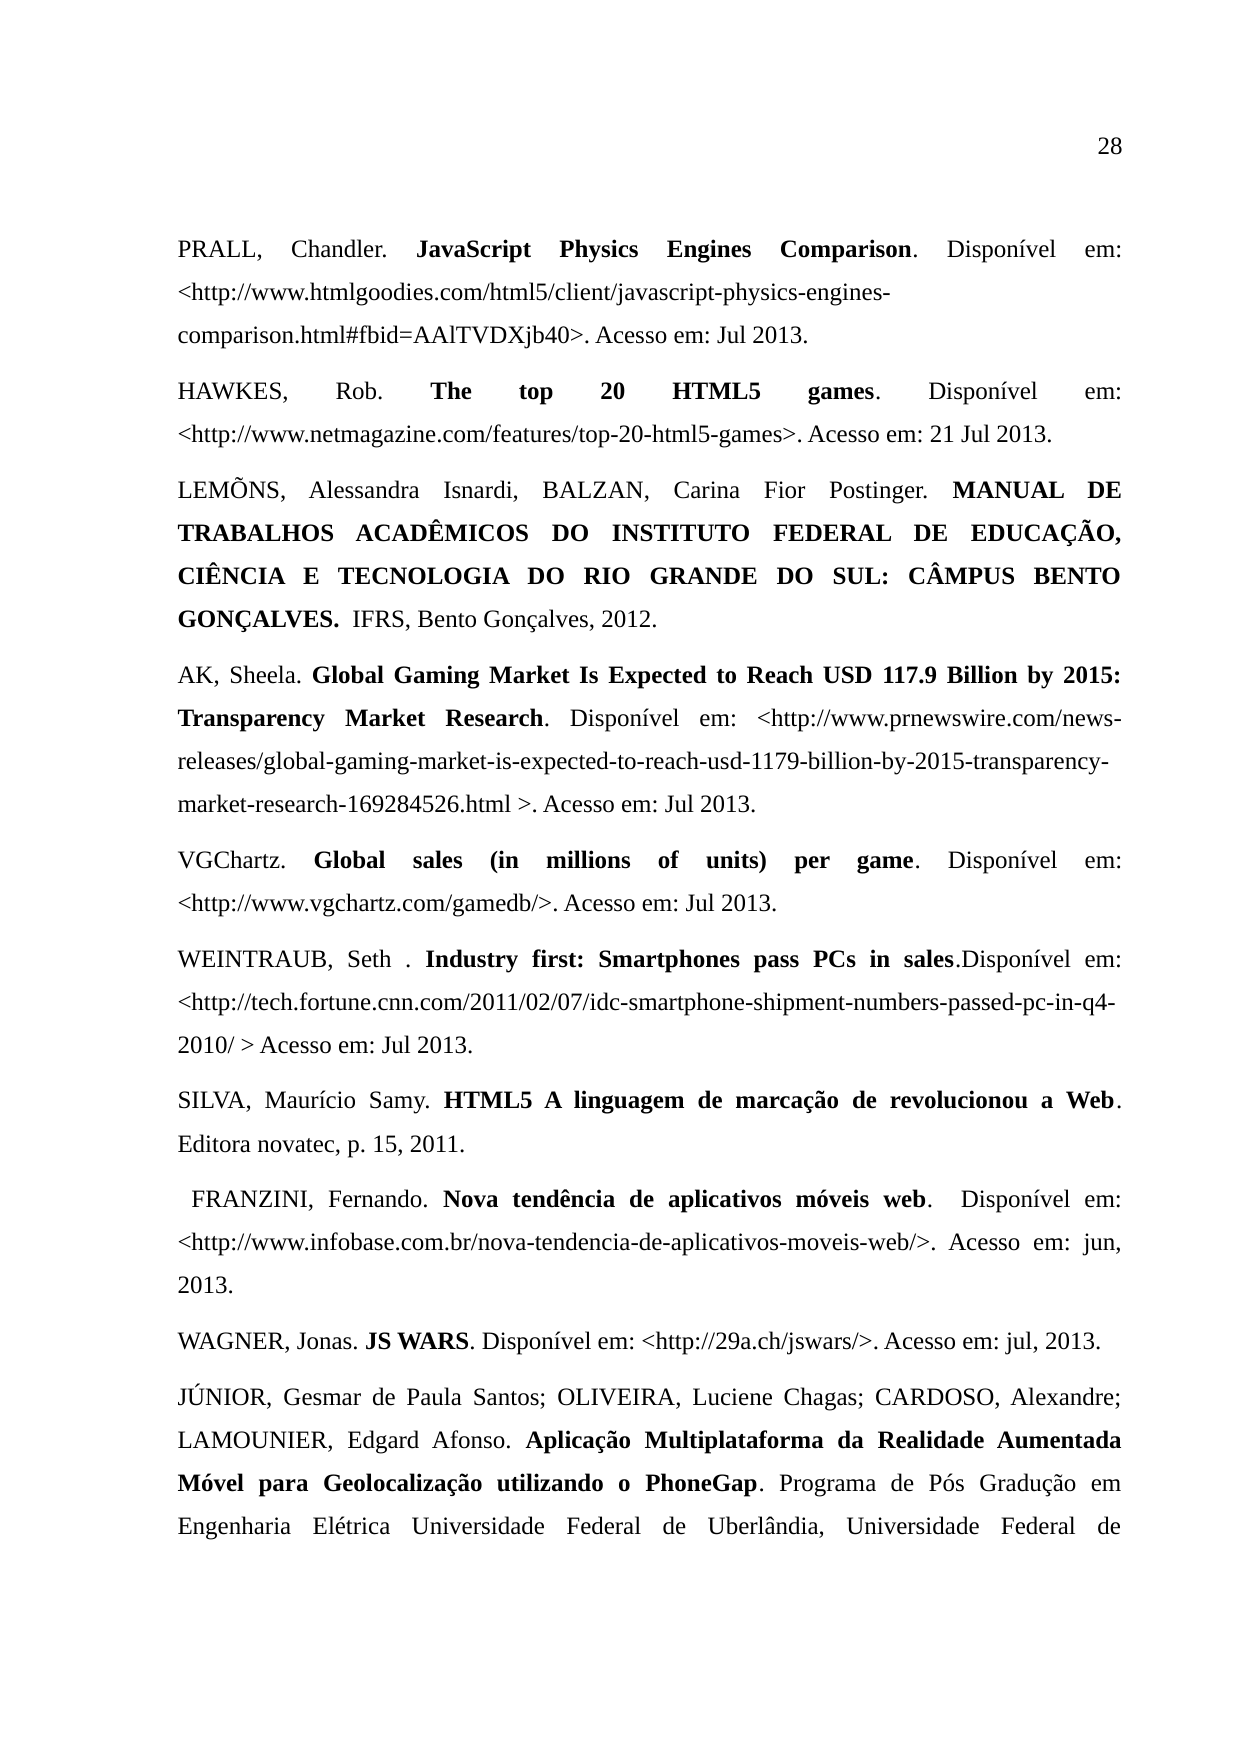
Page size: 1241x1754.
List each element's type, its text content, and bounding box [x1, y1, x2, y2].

text JÚNIOR, Gesmar de Paula Santos; OLIVEIRA, Luciene Chagas; CARDOSO, Alexandre; LAMOUNIER, Edgard Afonso. Aplicação Multiplataforma da Realidade Aumentada Móvel para Geolocalização utilizando o PhoneGap. Programa de Pós Gradução em Engenharia Elétrica Universidade Federal de Uberlândia, Universidade Federal de [177, 1382, 1122, 1540]
text HAWKES, Rob. The top 20 HTML5 games. Disponível em: <http://www.netmagazine.com/features/top-20-html5-games>. Acesso em: 21 Jul 2013. [177, 376, 1122, 448]
text LEMÕNS, Alessandra Isnardi, BALZAN, Carina Fior Postinger. MANUAL DE TRABALHOS ACADÊMICOS DO INSTITUTO FEDERAL DE EDUCAÇÃO, CIÊNCIA E TECNOLOGIA DO RIO GRANDE DO SUL: CÂMPUS BENTO GONÇALVES. IFRS, Bento Gonçalves, 2012. [177, 475, 1122, 633]
text SILVA, Maurício Samy. HTML5 A linguagem de marcação de revolucionou a Web. Editora novatec, p. 15, 2011. [177, 1086, 1122, 1157]
text PRALL, Chandler. JavaScript Physics Engines Comparison. Disponível em: <http://www.htmlgoodies.com/html5/client/javascript-physics-engines-comparison.html#fbid=AAlTVDXjb40>. Acesso em: Jul 2013. [177, 234, 1122, 349]
text VGChartz. Global sales (in millions of units) per game. Disponível em: <http://www.vgchartz.com/gamedb/>. Acesso em: Jul 2013. [177, 845, 1122, 917]
text WEINTRAUB, Seth . Industry first: Smartphones pass PCs in sales.Disponível em: <http://tech.fortune.cnn.com/2011/02/07/idc-smartphone-shipment-numbers-passed-pc-in-q4-2010/ > Acesso em: Jul 2013. [177, 944, 1122, 1059]
text WAGNER, Jonas. JS WARS. Disponível em: <http://29a.ch/jswars/>. Acesso em: jul, 2013. [177, 1326, 1122, 1355]
text AK, Sheela. Global Gaming Market Is Expected to Reach USD 117.9 Billion by 2015: Transparency Market Research. Disponível em: <http://www.prnewswire.com/news-releases/global-gaming-market-is-expected-to-reach-usd-1179-billion-by-2015-transparency-market-research-169284526.html >. Acesso em: Jul 2013. [177, 660, 1122, 818]
text FRANZINI, Fernando. Nova tendência de aplicativos móveis web. Disponível em: <http://www.infobase.com.br/nova-tendencia-de-aplicativos-moveis-web/>. Acesso em: jun, 2013. [177, 1184, 1122, 1299]
